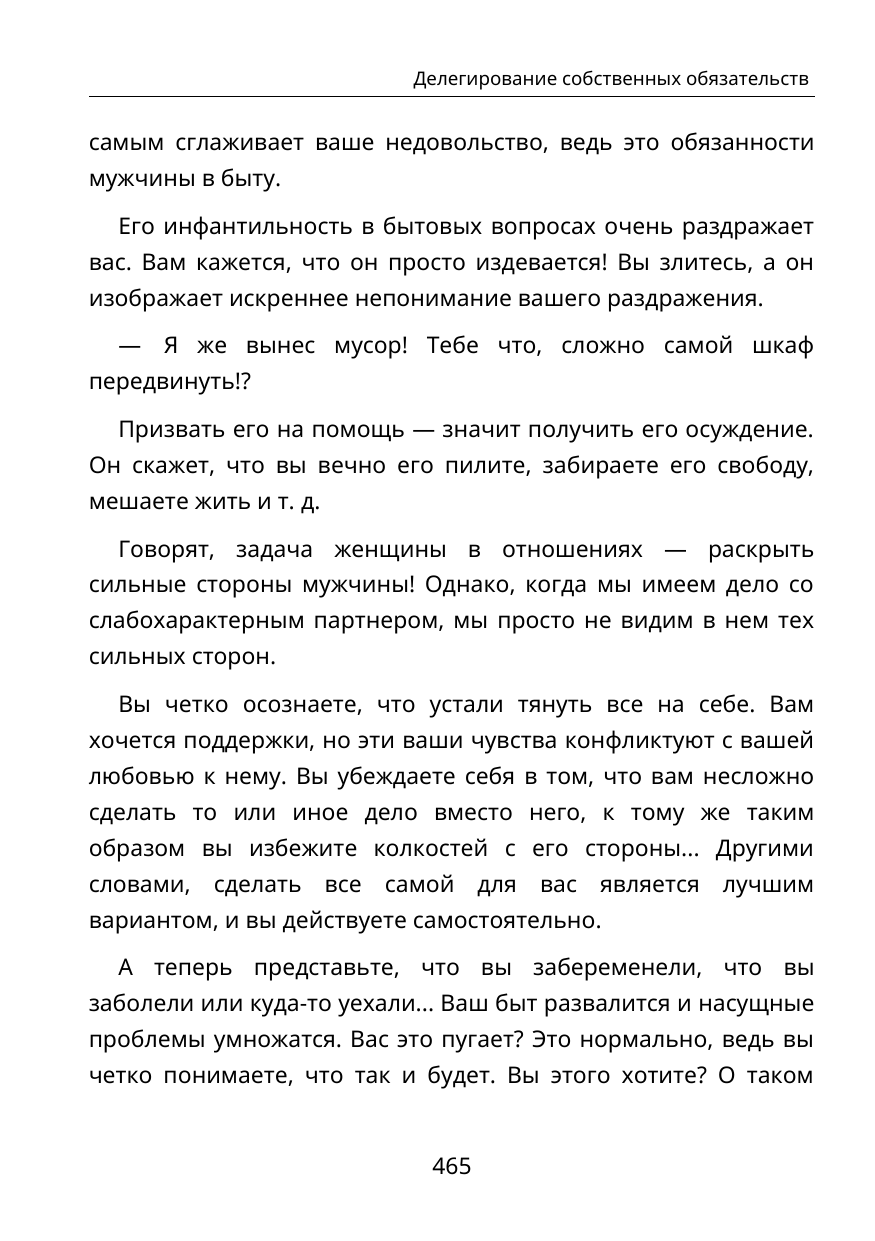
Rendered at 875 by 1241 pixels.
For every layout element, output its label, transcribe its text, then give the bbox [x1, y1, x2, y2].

text Говорят, задача женщины в отношениях — раскрыть сильные стороны мужчины! Однако, когда мы имеем дело со слабохарактерным партнером, мы просто не видим в нем тех сильных сторон. [88, 532, 815, 672]
text самым сглаживает ваше недовольство, ведь это обязанности мужчины в быту. [88, 126, 815, 193]
text Его инфантильность в бытовых вопросах очень раздражает вас. Вам кажется, что он просто издевается! Вы злитесь, а он изображает искреннее непонимание вашего раздражения. [88, 210, 815, 313]
list Я же вынес мусор! Тебе что, сложно самой шкаф передвинуть!? [88, 329, 815, 396]
text А теперь представьте, что вы забеременели, что вы заболели или куда-то уехали... Ваш быт развалится и насущные проблемы умножатся. Вас это пугает? Это нормально, ведь вы четко понимаете, что так и будет. Вы этого хотите? О таком [88, 951, 815, 1090]
text Призвать его на помощь — значит получить его осуждение. Он скажет, что вы вечно его пилите, забираете его свободу, мешаете жить и т. д. [88, 413, 815, 516]
text Вы четко осознаете, что устали тянуть все на себе. Вам хочется поддержки, но эти ваши чувства конфликтуют с вашей любовью к нему. Вы убеждаете себя в том, что вам несложно сделать то или иное дело вместо него, к тому же таким образом вы избежите колкостей с его стороны... Другими словами, сделать все самой для вас является лучшим вариантом, и вы действуете самостоятельно. [88, 688, 815, 935]
